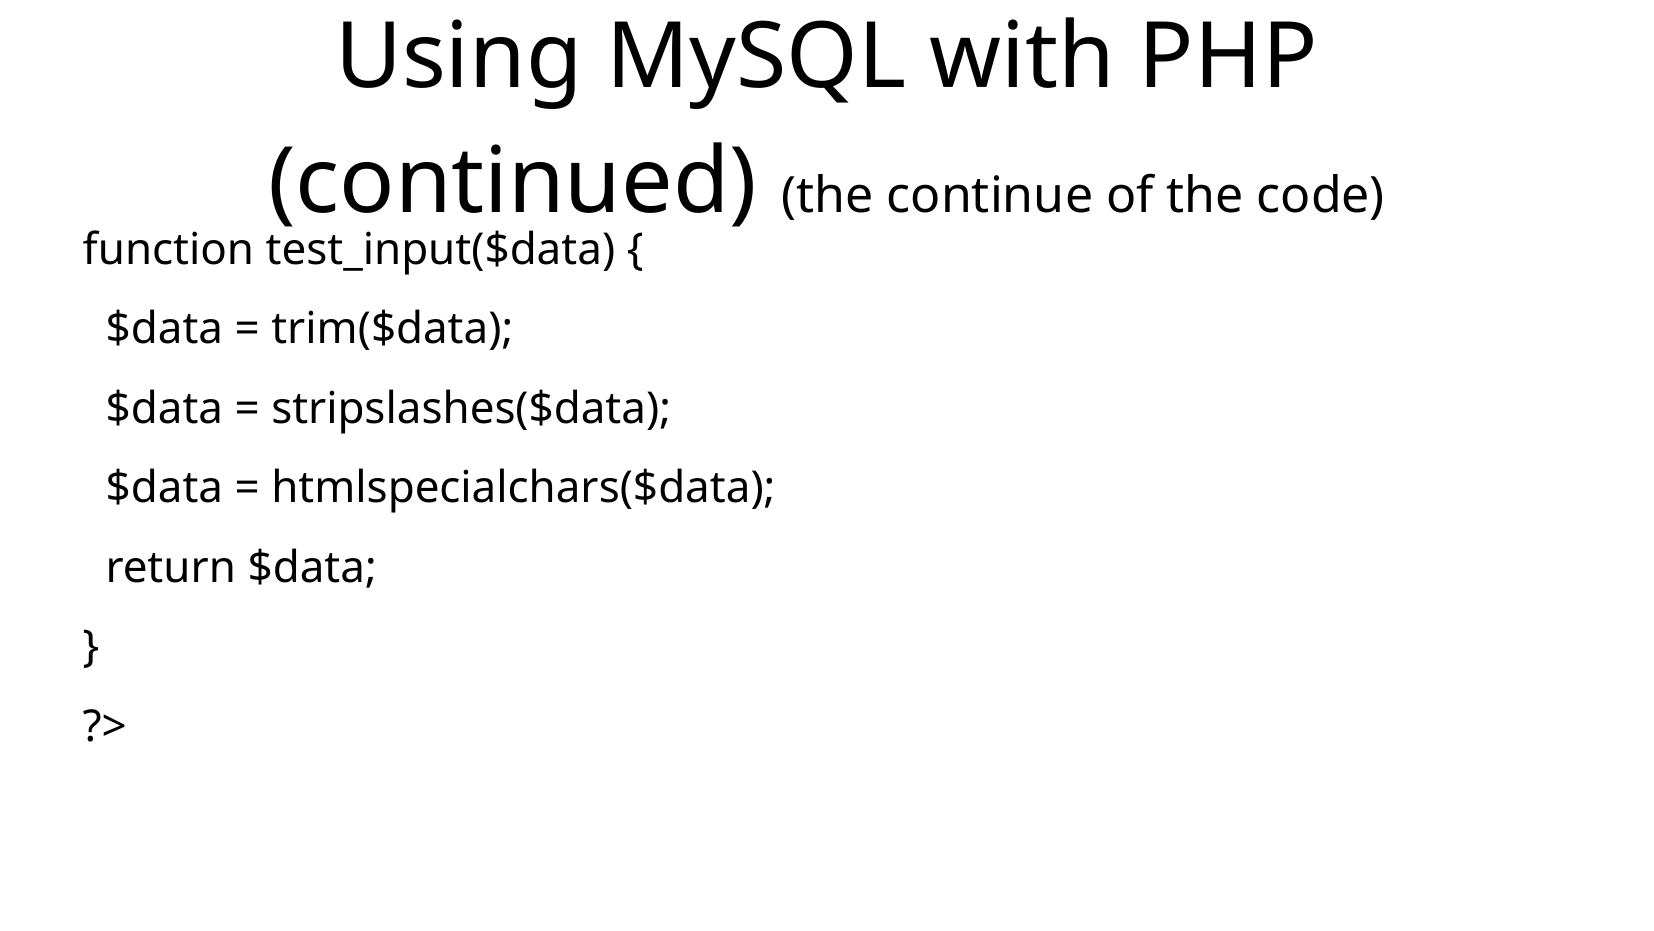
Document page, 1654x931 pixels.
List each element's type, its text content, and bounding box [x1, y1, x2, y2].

list function test_input($data) { $data = trim($data); $data = stripslashes($data); $data = htmlspecialchars($data); return $data; } ?> [82, 217, 1571, 758]
title Using MySQL with PHP (continued) (the continue of the code) [82, 29, 1571, 201]
